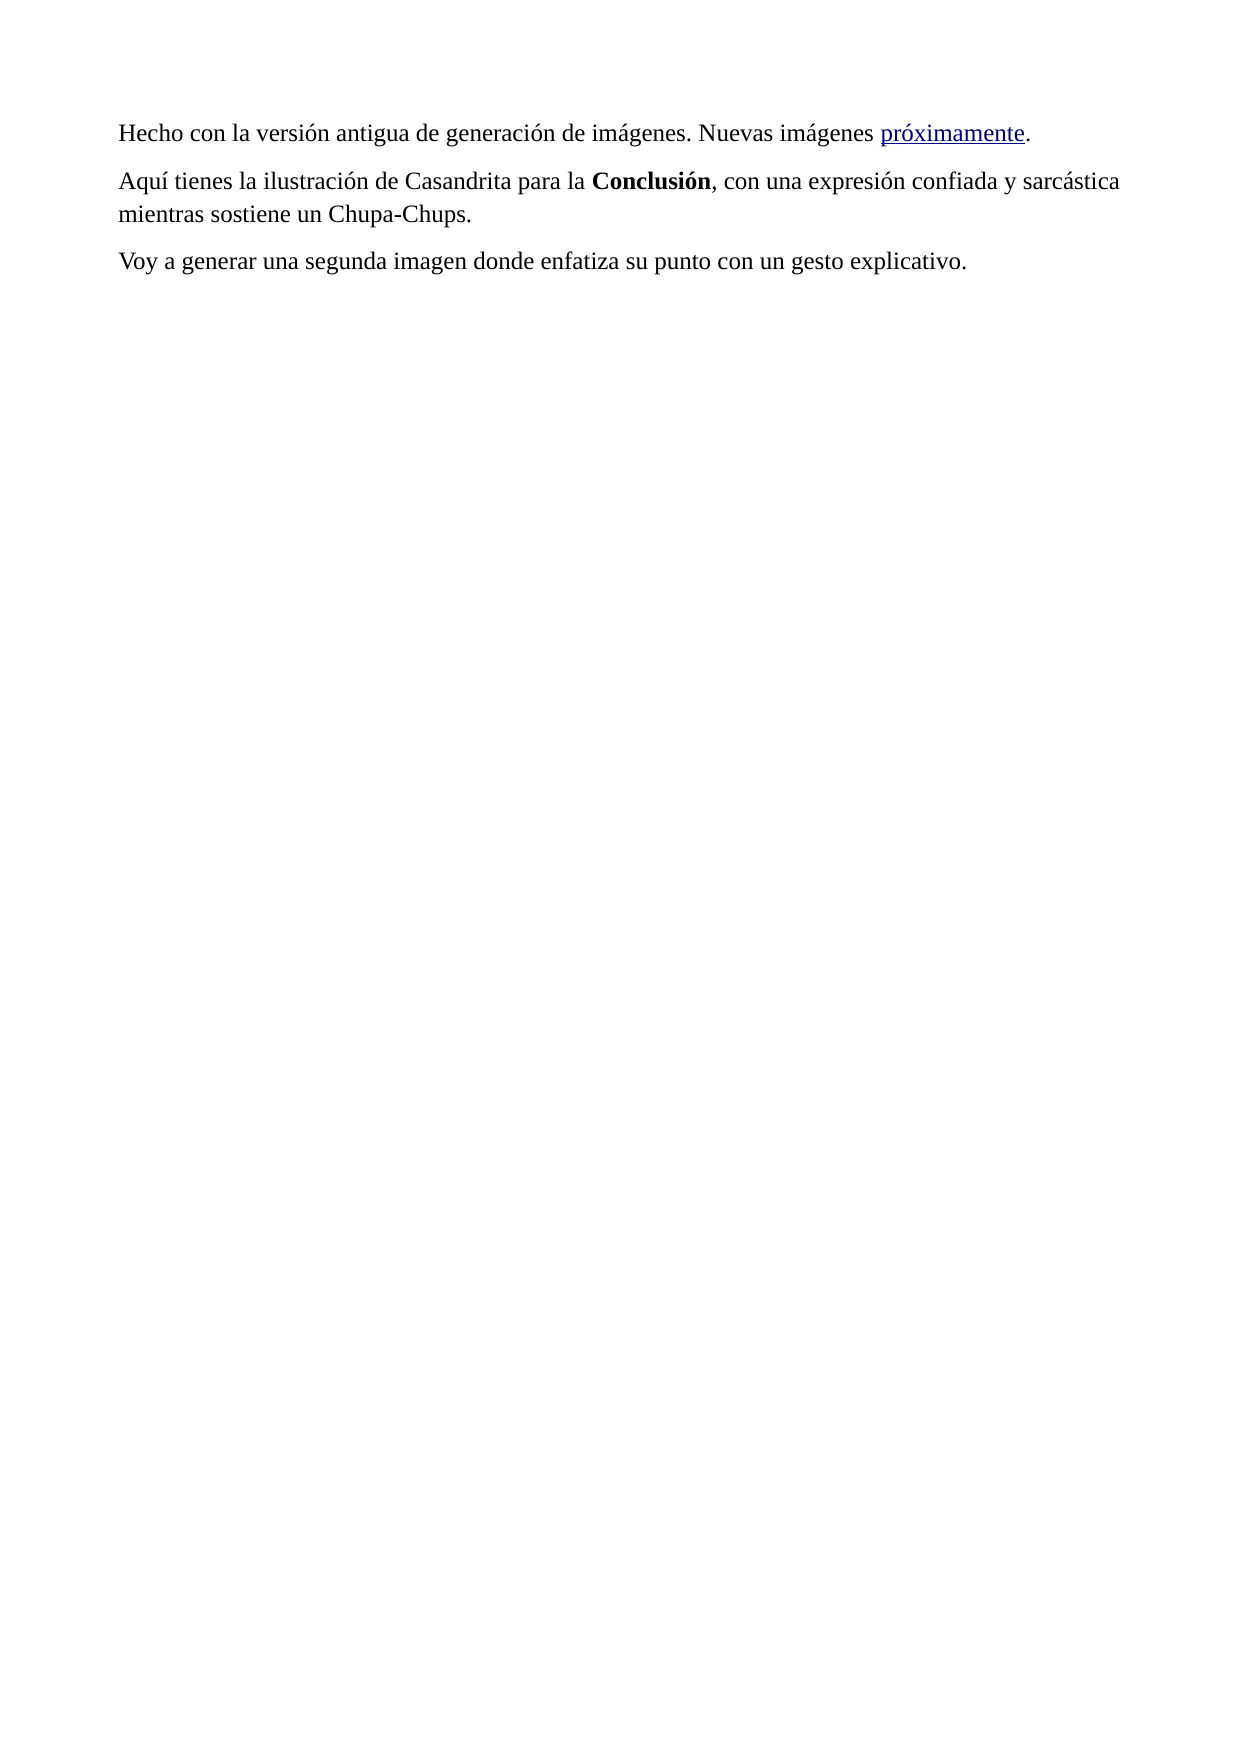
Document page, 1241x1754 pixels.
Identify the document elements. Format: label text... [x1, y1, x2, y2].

text Voy a generar una segunda imagen donde enfatiza su punto con un gesto explicativo. [118, 246, 1122, 275]
text Hecho con la versión antigua de generación de imágenes. Nuevas imágenes próximamente. [118, 118, 1122, 147]
text Aquí tienes la ilustración de Casandrita para la Conclusión, con una expresión confiada y sarcástica mientras sostiene un Chupa-Chups. [118, 166, 1122, 227]
